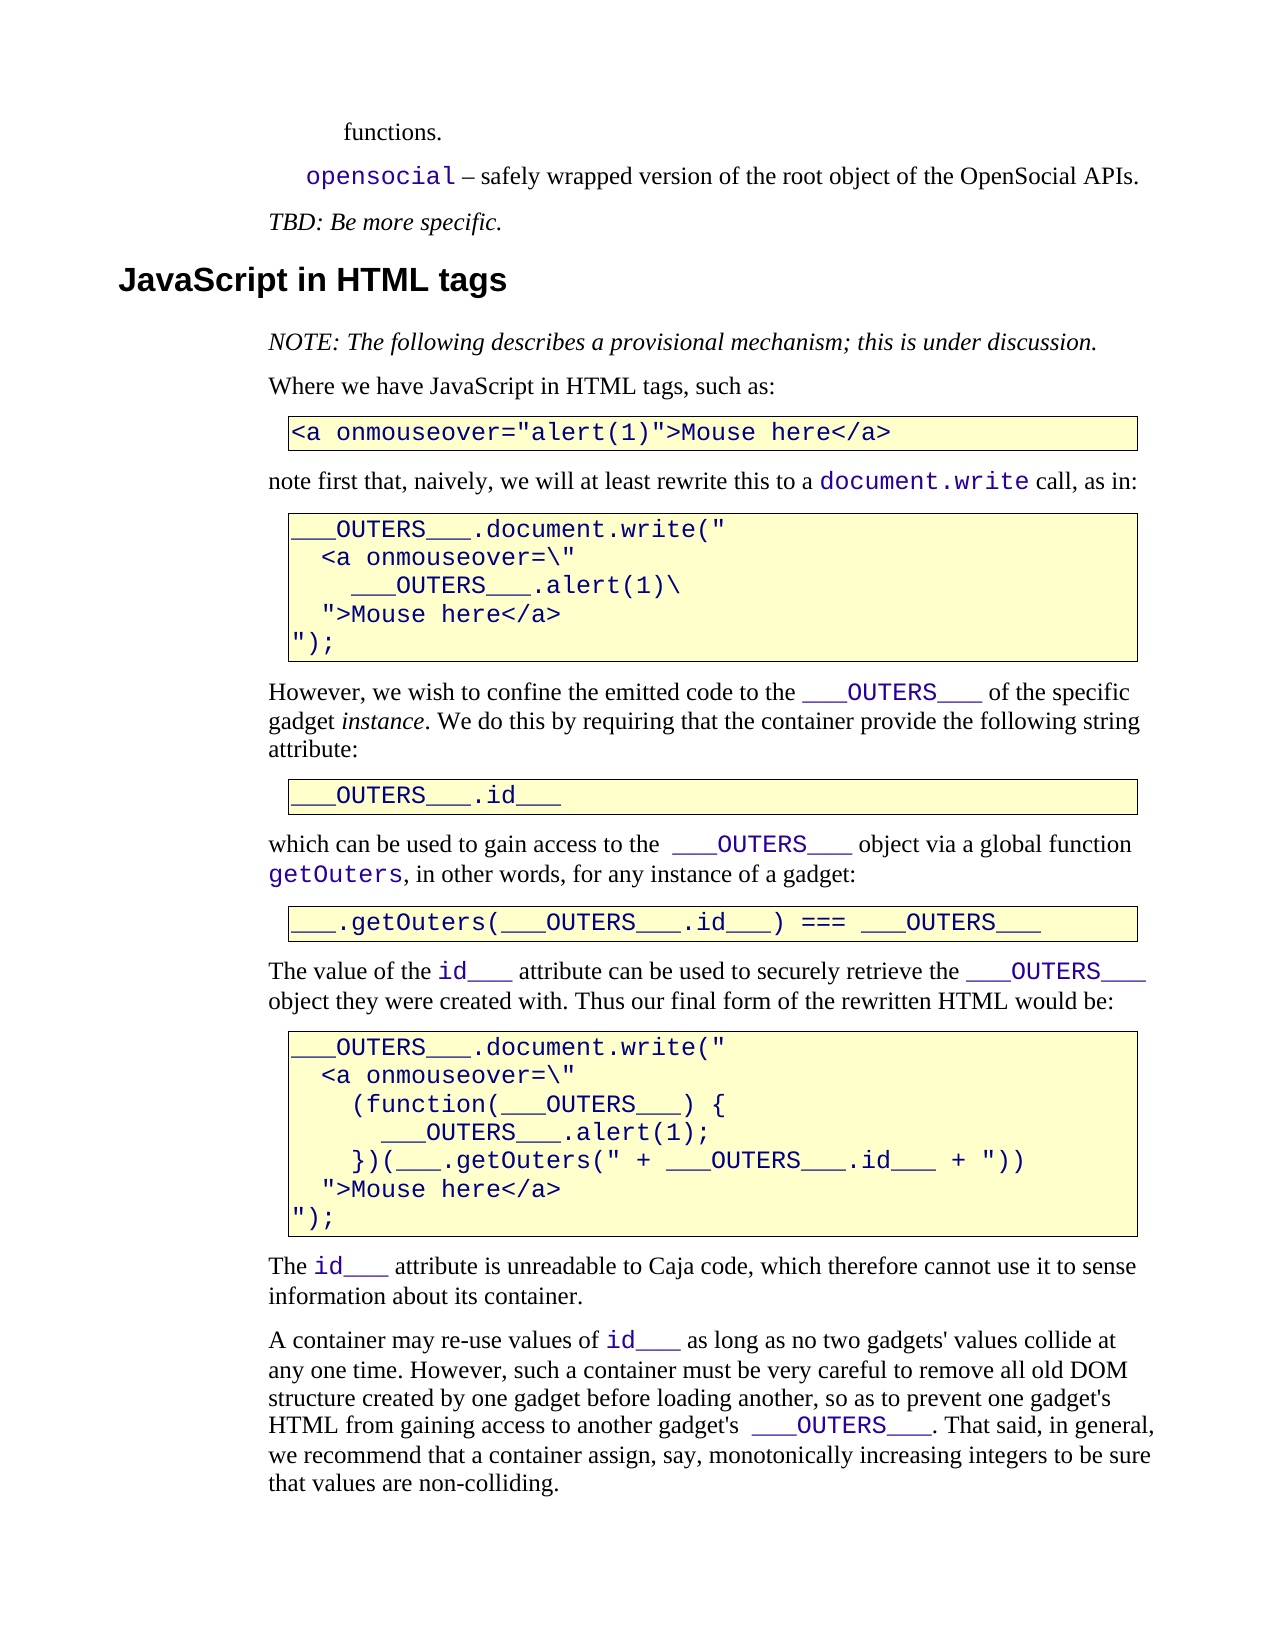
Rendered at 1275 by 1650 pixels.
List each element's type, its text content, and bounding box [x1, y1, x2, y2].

text ___OUTERS___.document.write(" <a onmouseover=\" ___OUTERS___.alert(1)\ ">Mouse here</a> "); [289, 514, 1137, 661]
list However, we wish to confine the emitted code to the ___OUTERS___ of the specific gadget instance. We do this by requiring that the container provide the following string attribute: [268, 678, 1157, 763]
list functions. [306, 118, 1157, 146]
list NOTE: The following describes a provisional mechanism; this is under discussion. [268, 328, 1157, 355]
text <a onmouseover="alert(1)">Mouse here</a> [289, 417, 1137, 450]
list opensocial – safely wrapped version of the root object of the OpenSocial APIs. [306, 162, 1157, 192]
text ___OUTERS___.document.write(" <a onmouseover=\" (function(___OUTERS___) { ___OUTERS___.alert(1); })(___.getOuters(" + ___OUTERS___.id___ + ")) ">Mouse here</a> "); [289, 1032, 1137, 1236]
list The id___ attribute is unreadable to Caja code, which therefore cannot use it to sense information about its container. [268, 1252, 1157, 1310]
list TBD: Be more specific. [268, 208, 1157, 236]
list The value of the id___ attribute can be used to securely retrieve the ___OUTERS___ object they were created with. Thus our final form of the rewritten HTML would be: [268, 957, 1157, 1015]
list note first that, naively, we will at least rewrite this to a document.write call, as in: [268, 467, 1157, 497]
list which can be used to gain access to the ___OUTERS___ object via a global function getOuters, in other words, for any instance of a gadget: [268, 830, 1157, 890]
list A container may re-use values of id___ as long as no two gadgets' values collide at any one time. However, such a container must be very careful to remove all old DOM structure created by one gadget before loading another, so as to prevent one gadget's HTML from gaining access to another gadget's ___OUTERS___. That said, in general, we recommend that a container assign, say, monotonically increasing integers to be sure that values are non-colliding. [268, 1326, 1157, 1497]
list Where we have JavaScript in HTML tags, such as: [268, 372, 1157, 399]
text ___.getOuters(___OUTERS___.id___) === ___OUTERS___ [289, 907, 1137, 941]
subtitle JavaScript in HTML tags [118, 261, 1157, 299]
text ___OUTERS___.id___ [289, 780, 1137, 814]
